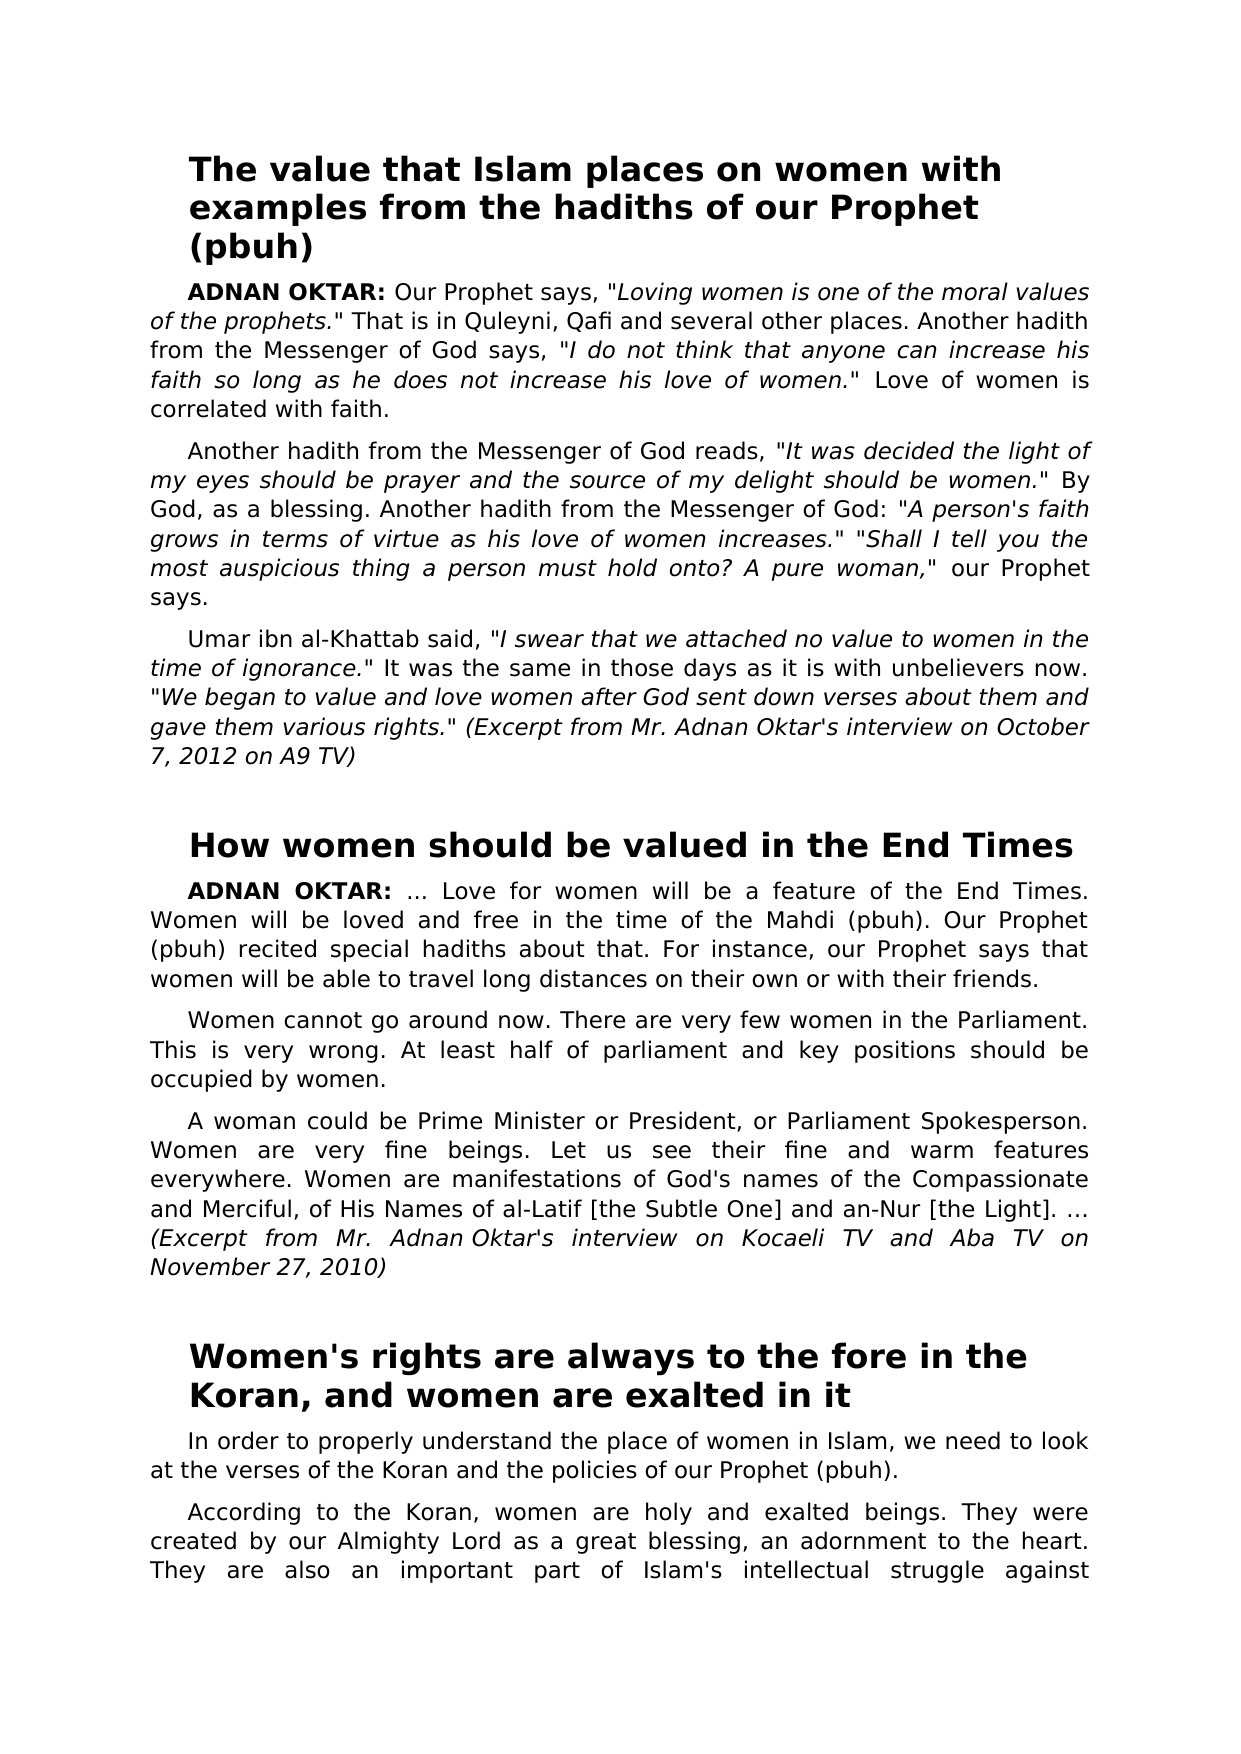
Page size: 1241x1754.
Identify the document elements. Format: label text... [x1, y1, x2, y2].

text ADNAN OKTAR: Our Prophet says, "Loving women is one of the moral values of the prophets." That is in Quleyni, Qafi and several other places. Another hadith from the Messenger of God says, "I do not think that anyone can increase his faith so long as he does not increase his love of women." Love of women is correlated with faith. [150, 279, 1090, 423]
text Another hadith from the Messenger of God reads, "It was decided the light of my eyes should be prayer and the source of my delight should be women." By God, as a blessing. Another hadith from the Messenger of God: "A person's faith grows in terms of virtue as his love of women increases." "Shall I tell you the most auspicious thing a person must hold onto? A pure woman," our Prophet says. [150, 438, 1090, 611]
subtitle Women's rights are always to the fore in the Koran, and women are exalted in it [188, 1338, 1090, 1416]
text A woman could be Prime Minister or President, or Parliament Spokesperson. Women are very fine beings. Let us see their fine and warm features everywhere. Women are manifestations of God's names of the Compassionate and Merciful, of His Names of al-Latif [the Subtle One] and an-Nur [the Light]. … (Excerpt from Mr. Adnan Oktar's interview on Kocaeli TV and Aba TV on November 27, 2010) [150, 1108, 1090, 1281]
text In order to properly understand the place of women in Islam, we need to look at the verses of the Koran and the policies of our Prophet (pbuh). [150, 1428, 1090, 1484]
text Umar ibn al-Khattab said, "I swear that we attached no value to women in the time of ignorance." It was the same in those days as it is with unbelievers now. "We began to value and love women after God sent down verses about them and gave them various rights." (Excerpt from Mr. Adnan Oktar's interview on October 7, 2012 on A9 TV) [150, 626, 1090, 770]
subtitle How women should be valued in the End Times [188, 827, 1090, 866]
text According to the Koran, women are holy and exalted beings. They were created by our Almighty Lord as a great blessing, an adornment to the heart. They are also an important part of Islam's intellectual struggle against [150, 1499, 1090, 1584]
subtitle The value that Islam places on women with examples from the hadiths of our Prophet (pbuh) [188, 150, 1090, 267]
text Women cannot go around now. There are very few women in the Parliament. This is very wrong. At least half of parliament and key positions should be occupied by women. [150, 1008, 1090, 1093]
text ADNAN OKTAR: ... Love for women will be a feature of the End Times. Women will be loved and free in the time of the Mahdi (pbuh). Our Prophet (pbuh) recited special hadiths about that. For instance, our Prophet says that women will be able to travel long distances on their own or with their friends. [150, 878, 1090, 992]
